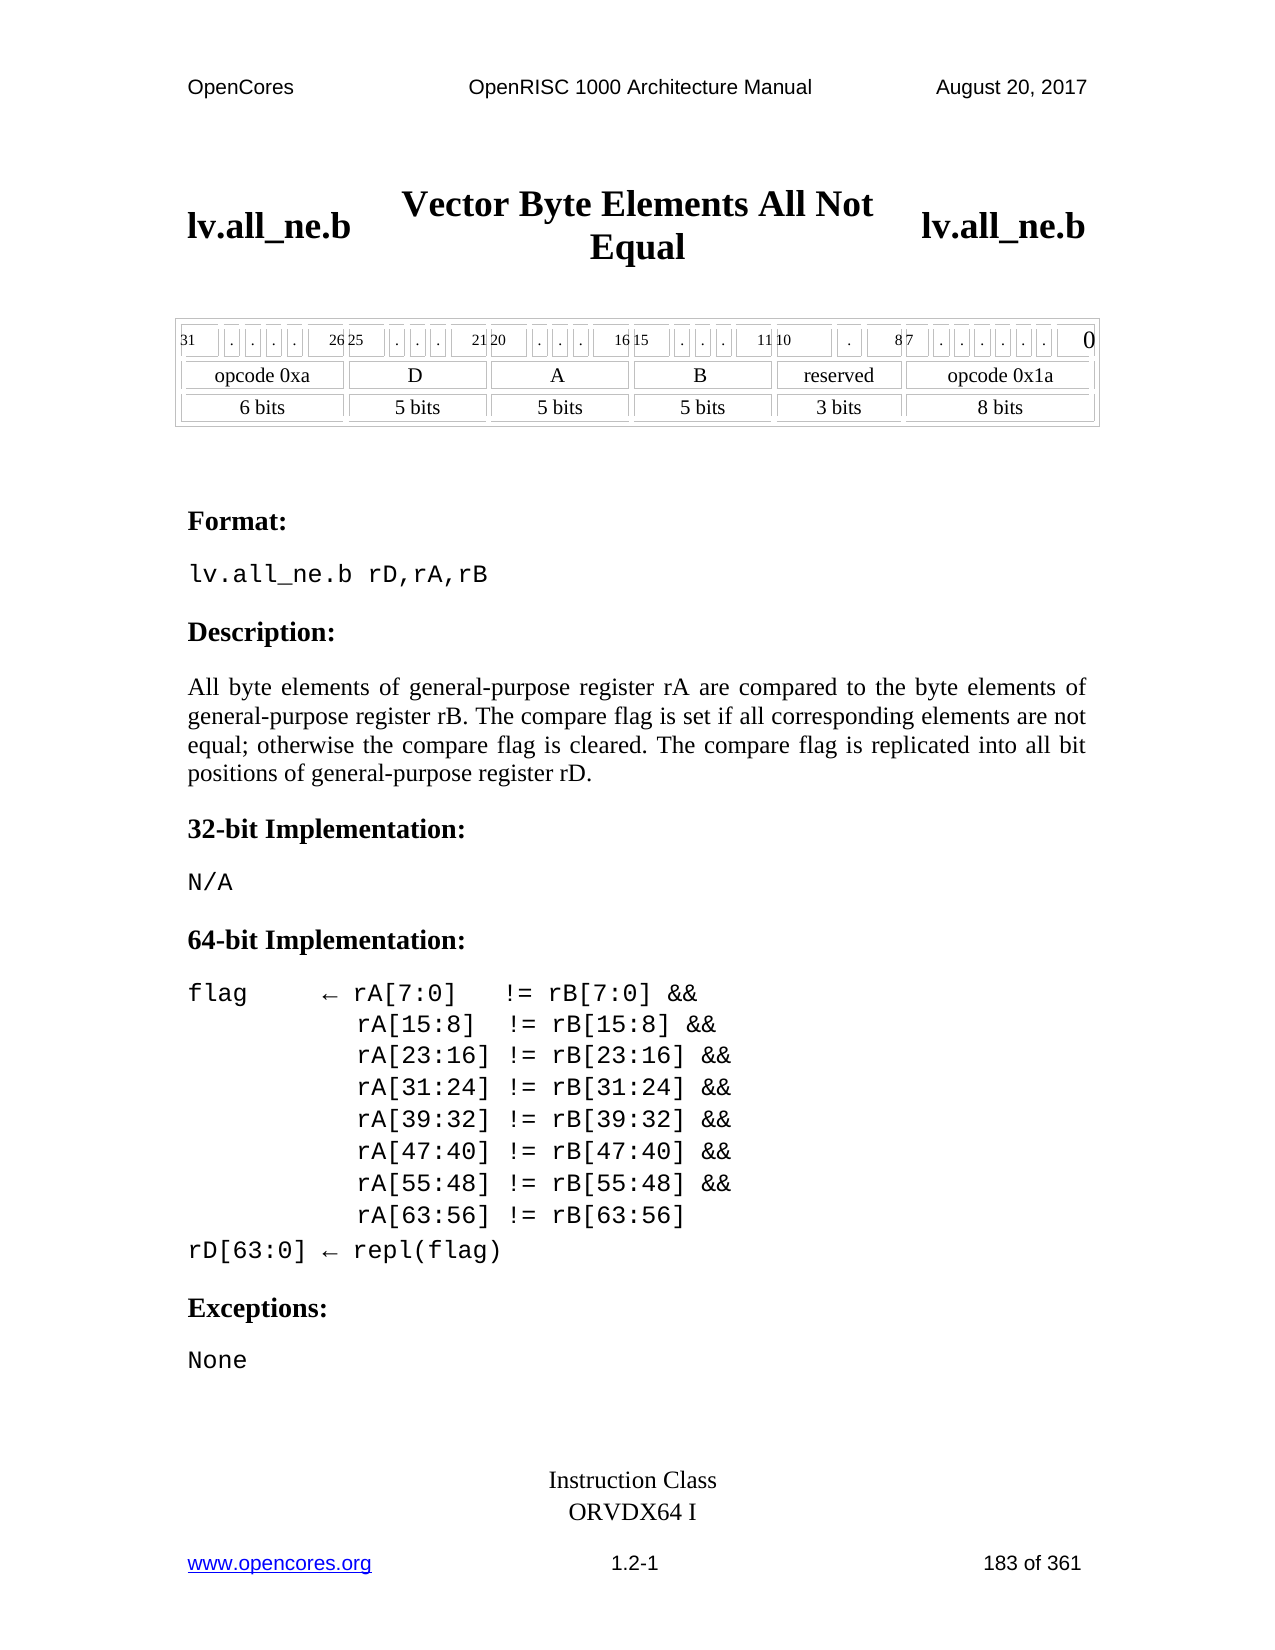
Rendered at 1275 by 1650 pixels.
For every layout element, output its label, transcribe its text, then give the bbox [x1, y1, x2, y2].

text Description: [187, 615, 1087, 647]
text None [187, 1348, 1087, 1376]
text 32-bit Implementation: [187, 812, 1087, 844]
text flag ← rA[7:0] != rB[7:0] && rA[15:8] != rB[15:8] && rA[23:16] != rB[23:16] && rA[31:24] != rB[31:24] && rA[39:32] != rB[39:32] && rA[47:40] != rB[47:40] && rA[55:48] != rB[55:48] && rA[63:56] != rB[63:56] rD[63:0] ← repl(flag) [187, 980, 1087, 1266]
text All byte elements of general-purpose register rA are compared to the byte elements of general-purpose register rB. The compare flag is set if all corresponding elements are not equal; otherwise the compare flag is cleared. The compare flag is replicated into all bit positions of general-purpose register rD. [187, 672, 1087, 787]
text Format: [187, 504, 1087, 536]
text N/A [187, 869, 1087, 898]
text lv.all_ne.b rD,rA,rB [187, 561, 1087, 590]
text 64-bit Implementation: [187, 923, 1087, 955]
text Exceptions: [187, 1291, 1087, 1323]
